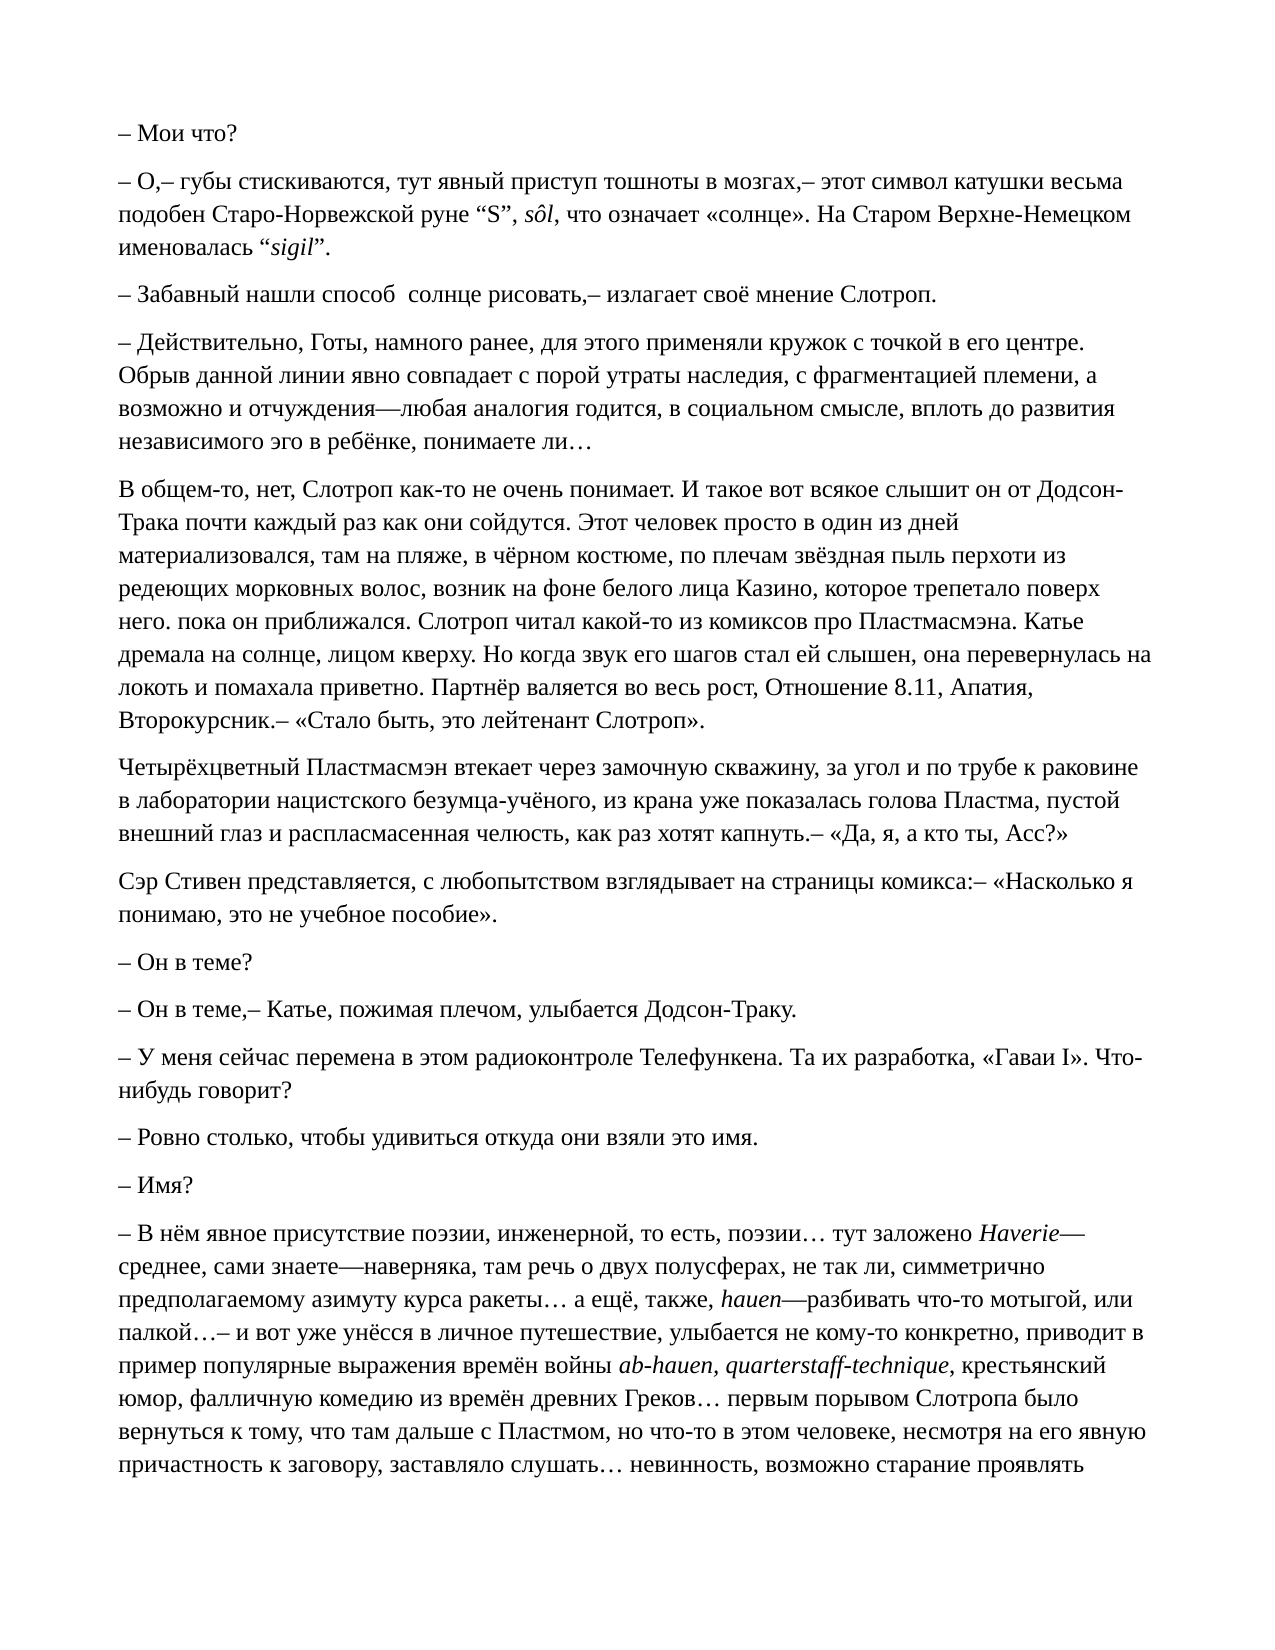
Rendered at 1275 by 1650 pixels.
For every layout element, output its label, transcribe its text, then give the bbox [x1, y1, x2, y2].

text Сэр Стивен представляется, с любопытством взглядывает на страницы комикса:– «Насколько я понимаю, это не учебное пособие». [118, 866, 1157, 928]
text – Мои что? [118, 118, 1157, 147]
text – Он в теме,– Катье, пожимая плечом, улыбается Додсон-Траку. [118, 994, 1157, 1023]
text – У меня сейчас перемена в этом радиоконтроле Телефункена. Та их разработка, «Гаваи I». Что-нибудь говорит? [118, 1042, 1157, 1104]
text – Забавный нашли способ солнце рисовать,– излагает своё мнение Слотроп. [118, 279, 1157, 308]
text В общем-то, нет, Слотроп как-то не очень понимает. И такое вот всякое слышит он от Додсон-Трака почти каждый раз как они сойдутся. Этот человек просто в один из дней материализовался, там на пляже, в чёрном костюме, по плечам звёздная пыль перхоти из редеющих морковных волос, возник на фоне белого лица Казино, которое трепетало поверх него. пока он приближался. Слотроп читал какой-то из комиксов про Пластмасмэна. Катье дремала на солнце, лицом кверху. Но когда звук его шагов стал ей слышен, она перевернулась на локоть и помахала приветно. Партнёр валяется во весь рост, Отношение 8.11, Апатия, Второкурсник.– «Стало быть, это лейтенант Слотроп». [118, 474, 1157, 733]
text – Имя? [118, 1170, 1157, 1199]
text – Ровно столько, чтобы удивиться откуда они взяли это имя. [118, 1122, 1157, 1151]
text – О,– губы стискиваются, тут явный приступ тошноты в мозгах,– этот символ катушки весьма подобен Старо-Норвежской руне “S”, sôl, что означает «солнце». На Старом Верхне-Немецком именовалась “sigil”. [118, 166, 1157, 261]
text – Он в теме? [118, 947, 1157, 975]
text Четырёхцветный Пластмасмэн втекает через замочную скважину, за угол и по трубе к раковине в лаборатории нацистского безумца-учёного, из крана уже показалась голова Пластма, пустой внешний глаз и распласмасенная челюсть, как раз хотят капнуть.– «Да, я, а кто ты, Асс?» [118, 752, 1157, 847]
text – Действительно, Готы, намного ранее, для этого применяли кружок с точкой в его центре. Обрыв данной линии явно совпадает с порой утраты наследия, с фрагментацией племени, а возможно и отчуждения—любая аналогия годится, в социальном смысле, вплоть до развития независимого эго в ребёнке, понимаете ли… [118, 327, 1157, 455]
text – В нём явное присутствие поэзии, инженерной, то есть, поэзии… тут заложено Haverie—среднее, сами знаете—наверняка, там речь о двух полусферах, не так ли, симметрично предполагаемому азимуту курса ракеты… а ещё, также, hauen—разбивать что-то мотыгой, или палкой…– и вот уже унёсся в личное путешествие, улыбается не кому-то конкретно, приводит в пример популярные выражения времён войны ab-hauen, quarterstaff-technique, крестьянский юмор, фалличную комедию из времён древних Греков… первым порывом Слотропа было вернуться к тому, что там дальше с Пластмом, но что-то в этом человеке, несмотря на его явную причастность к заговору, заставляло слушать… невинность, возможно старание проявлять [118, 1218, 1157, 1478]
